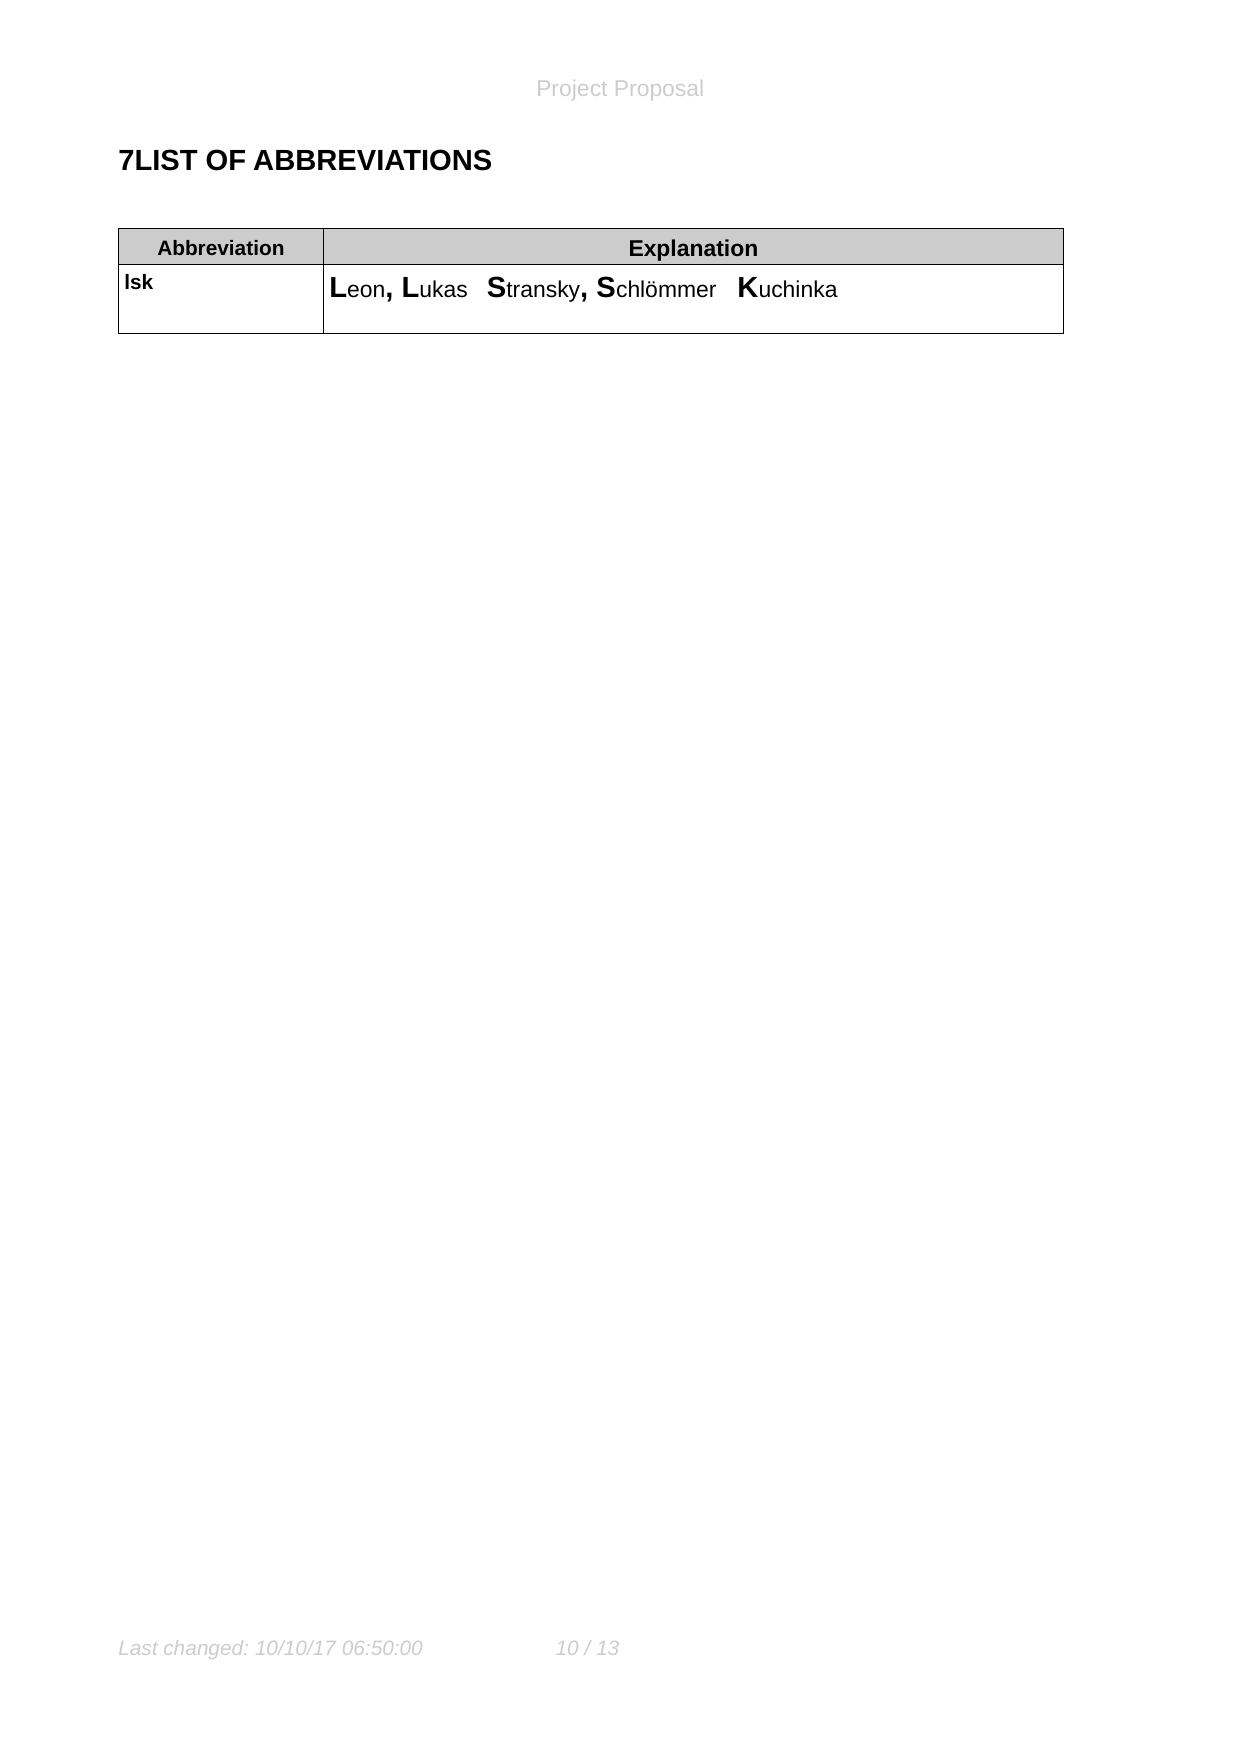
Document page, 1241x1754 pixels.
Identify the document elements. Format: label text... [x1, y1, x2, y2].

table_header Explanation [324, 229, 1063, 264]
table_cell Leon, Lukas Stransky, Schlömmer Kuchinka [324, 265, 1063, 333]
subtitle List of Abbreviations [118, 143, 1122, 177]
table_header Abbreviation [119, 229, 323, 264]
table_cell lsk [119, 265, 323, 333]
